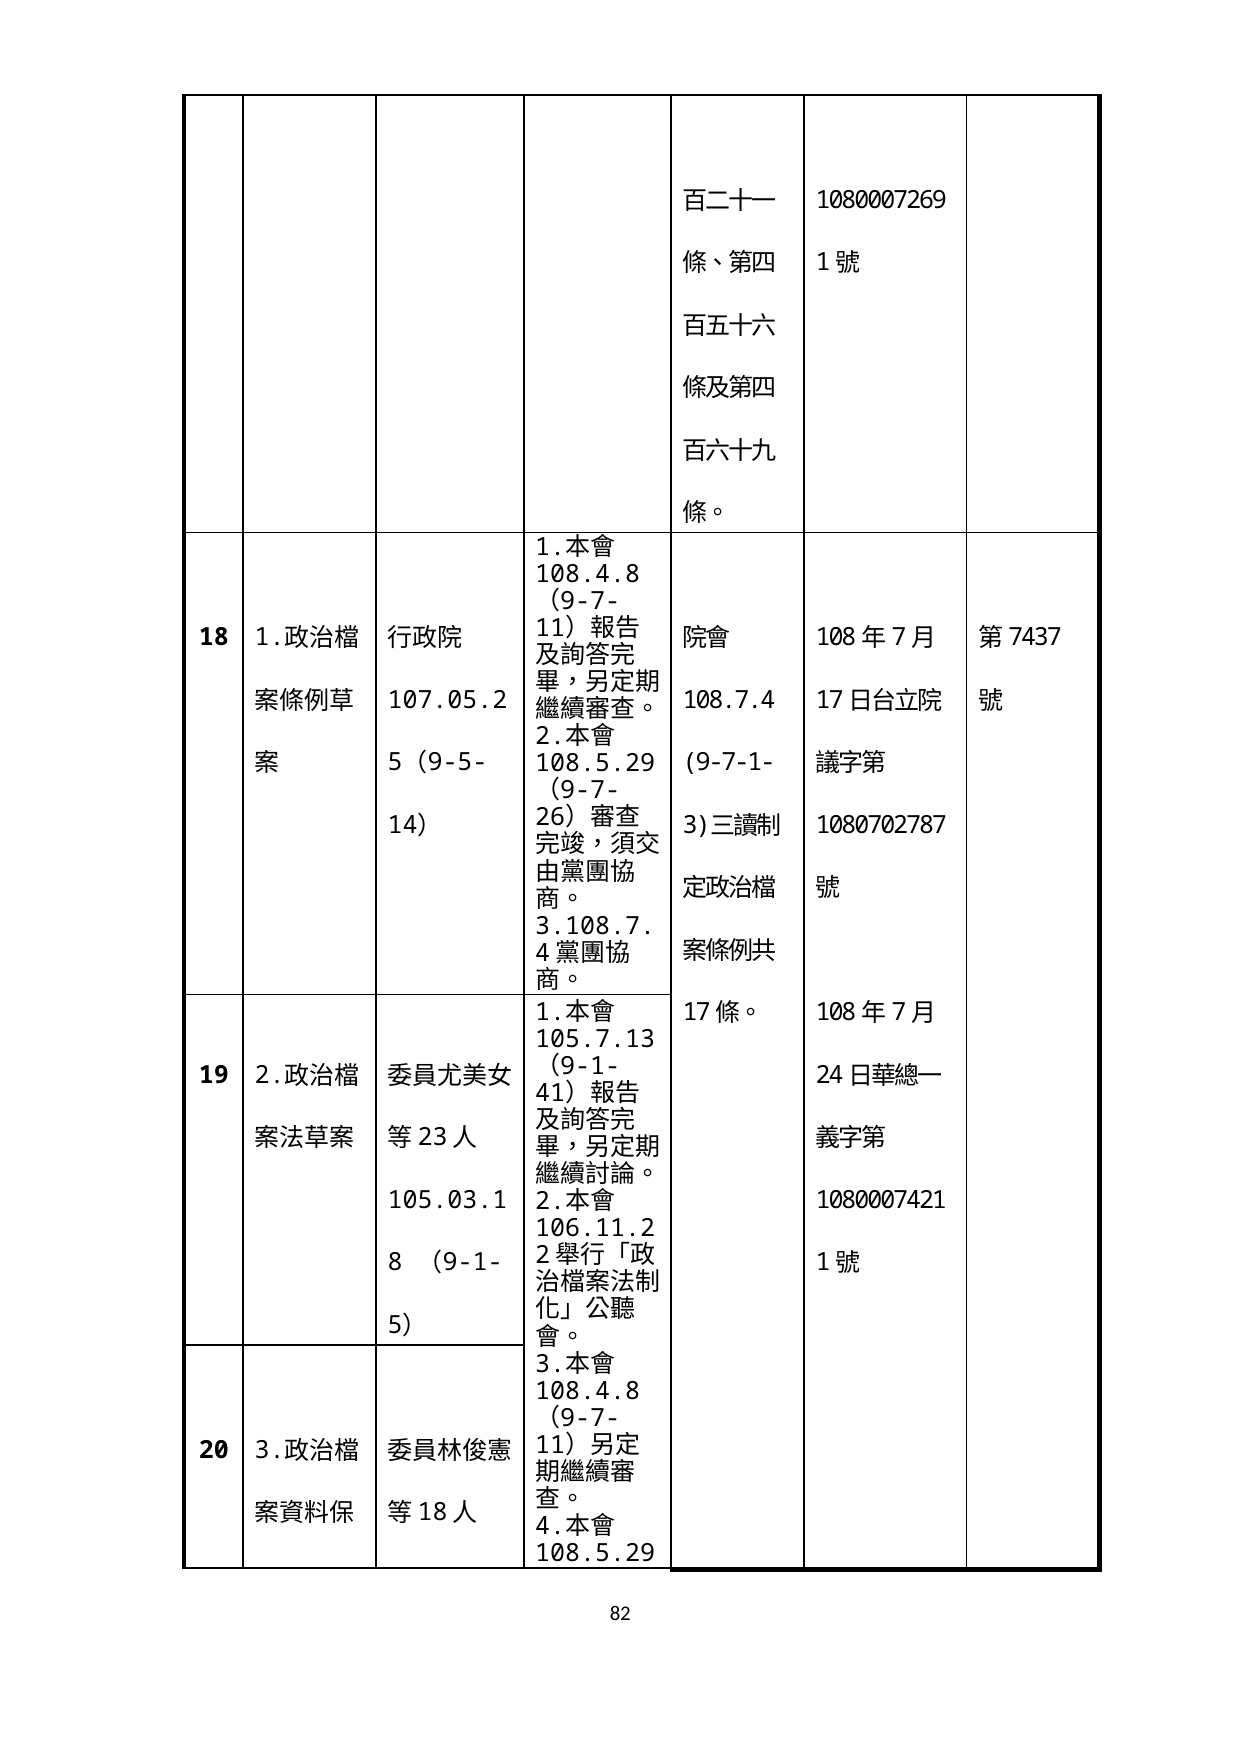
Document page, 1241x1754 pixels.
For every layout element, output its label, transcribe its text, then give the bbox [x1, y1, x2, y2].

table_cell [377, 96, 523, 532]
table_cell 10800072691號 [805, 96, 966, 532]
table_cell [525, 96, 670, 532]
table_cell 3.政治檔案資料保 [244, 1346, 375, 1567]
table_cell 百二十一條、第四百五十六條及第四百六十九條。 [672, 96, 803, 532]
table_cell 委員林俊憲等18人 [377, 1346, 523, 1567]
table_cell 108年7月17日台立院議字第1080702787號 108年7月24日華總一義字第10800074211號 [805, 533, 966, 1567]
table_cell [967, 96, 1097, 532]
table_cell 委員尤美女等23人 105.03.18 （9-1-5） [377, 995, 523, 1344]
table_cell 18 [186, 533, 242, 994]
table_cell [186, 96, 242, 532]
table_cell [244, 96, 375, 532]
table_cell 院會 108.7.4 (9-7-1-3)三讀制定政治檔案條例共17條。 [672, 533, 803, 1567]
table_cell 1.政治檔案條例草案 [244, 533, 375, 994]
table_cell 1.本會108.4.8（9-7-11）報告及詢答完畢，另定期繼續審查。 2.本會108.5.29 （9-7-26）審查完竣，須交由黨團協商。 3.108.7.4黨團協商。 [525, 533, 670, 994]
table_cell 2.政治檔案法草案 [244, 995, 375, 1344]
table_cell 第7437號 [967, 533, 1097, 1567]
table_cell 行政院107.05.25（9-5-14） [377, 533, 523, 994]
table_cell 20 [186, 1346, 242, 1567]
table_cell 19 [186, 995, 242, 1344]
table_cell 1.本會105.7.13（9-1-41）報告及詢答完畢，另定期繼續討論。 2.本會106.11.22舉行「政治檔案法制化」公聽會。 3.本會108.4.8（9-7-11）另定期繼續審查。 4.本會108.5.29 [525, 995, 670, 1567]
